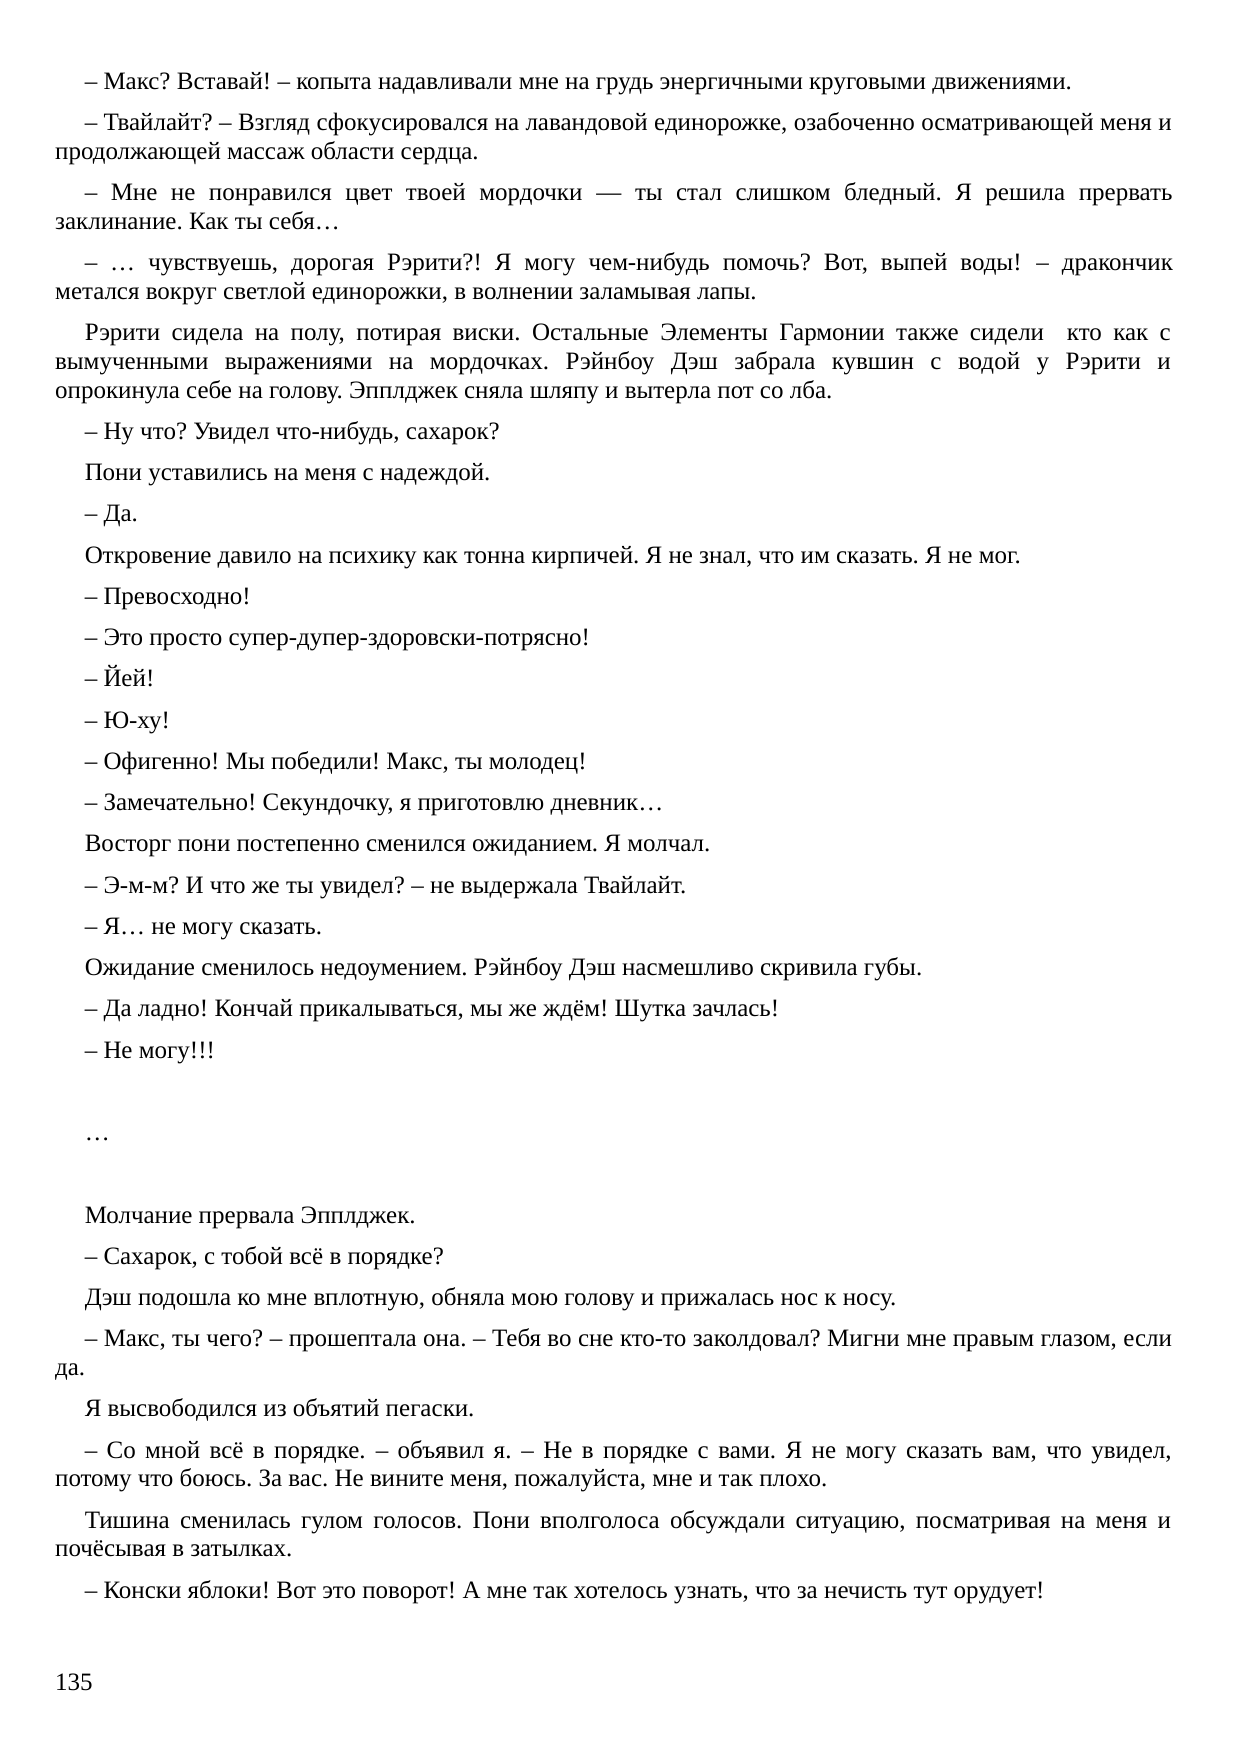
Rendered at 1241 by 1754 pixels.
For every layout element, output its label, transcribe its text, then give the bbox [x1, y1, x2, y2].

text – Не могу!!! [55, 1035, 1173, 1063]
text – Это просто супер-дупер-здоровски-потрясно! [55, 622, 1173, 651]
text Тишина сменилась гулом голосов. Пони вполголоса обсуждали ситуацию, посматривая на меня и почёсывая в затылках. [55, 1505, 1173, 1562]
text – Ну что? Увидел что-нибудь, сахарок? [55, 416, 1173, 445]
text – Йей! [55, 663, 1173, 692]
text – Да. [55, 498, 1173, 527]
text – Сахарок, с тобой всё в порядке? [55, 1241, 1173, 1270]
text – Твайлайт? – Взгляд сфокусировался на лавандовой единорожке, озабоченно осматривающей меня и продолжающей массаж области сердца. [55, 107, 1173, 165]
text – Макс, ты чего? – прошептала она. – Тебя во сне кто-то заколдовал? Мигни мне правым глазом, если да. [55, 1323, 1173, 1381]
text Я высвободился из объятий пегаски. [55, 1393, 1173, 1422]
text Рэрити сидела на полу, потирая виски. Остальные Элементы Гармонии также сидели кто как с вымученными выражениями на мордочках. Рэйнбоу Дэш забрала кувшин с водой у Рэрити и опрокинула себе на голову. Эпплджек сняла шляпу и вытерла пот со лба. [55, 317, 1173, 403]
text – Я… не могу сказать. [55, 911, 1173, 940]
text – Замечательно! Секундочку, я приготовлю дневник… [55, 787, 1173, 816]
text Ожидание сменилось недоумением. Рэйнбоу Дэш насмешливо скривила губы. [55, 952, 1173, 981]
text – Ю-ху! [55, 705, 1173, 733]
text Откровение давило на психику как тонна кирпичей. Я не знал, что им сказать. Я не мог. [55, 540, 1173, 568]
text … [55, 1117, 1173, 1146]
text – Мне не понравился цвет твоей мордочки — ты стал слишком бледный. Я решила прервать заклинание. Как ты себя… [55, 177, 1173, 235]
text – Э-м-м? И что же ты увидел? – не выдержала Твайлайт. [55, 870, 1173, 898]
text – … чувствуешь, дорогая Рэрити?! Я могу чем-нибудь помочь? Вот, выпей воды! – дракончик метался вокруг светлой единорожки, в волнении заламывая лапы. [55, 247, 1173, 305]
text – Офигенно! Мы победили! Макс, ты молодец! [55, 746, 1173, 775]
text – Со мной всё в порядке. – объявил я. – Не в порядке с вами. Я не могу сказать вам, что увидел, потому что боюсь. За вас. Не вините меня, пожалуйста, мне и так плохо. [55, 1435, 1173, 1492]
text – Превосходно! [55, 581, 1173, 610]
text Молчание прервала Эпплджек. [55, 1200, 1173, 1228]
text Пони уставились на меня с надеждой. [55, 457, 1173, 486]
text Дэш подошла ко мне вплотную, обняла мою голову и прижалась нос к носу. [55, 1282, 1173, 1311]
text – Конски яблоки! Вот это поворот! А мне так хотелось узнать, что за нечисть тут орудует! [55, 1575, 1173, 1603]
text – Макс? Вставай! – копыта надавливали мне на грудь энергичными круговыми движениями. [55, 66, 1173, 95]
text Восторг пони постепенно сменился ожиданием. Я молчал. [55, 828, 1173, 857]
text – Да ладно! Кончай прикалываться, мы же ждём! Шутка зачлась! [55, 993, 1173, 1022]
